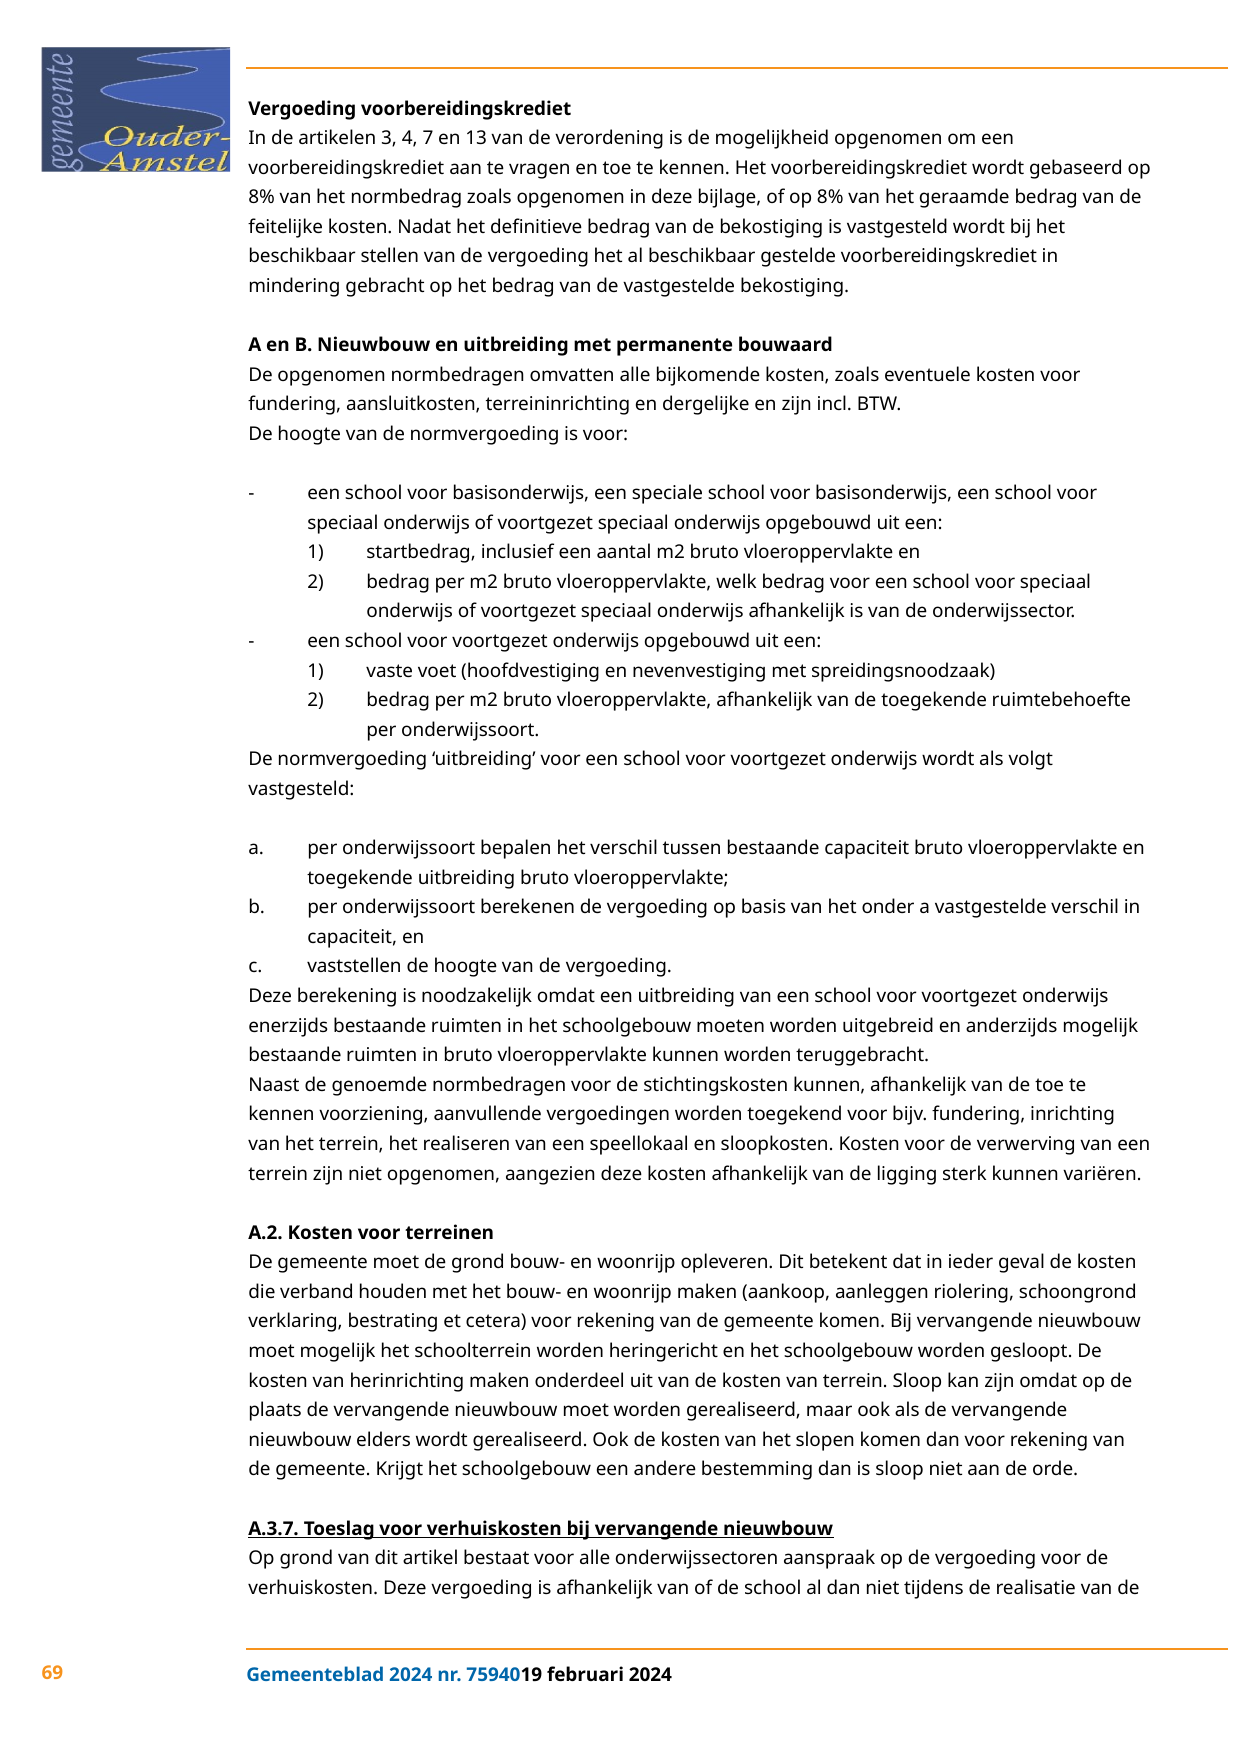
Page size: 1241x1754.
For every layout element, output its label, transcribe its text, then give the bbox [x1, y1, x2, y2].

text De opgenomen normbedragen omvatten alle bijkomende kosten, zoals eventuele kosten voor fundering, aansluitkosten, terreininrichting en dergelijke en zijn incl. BTW. [248, 361, 1152, 416]
text De gemeente moet de grond bouw- en woonrijp opleveren. Dit betekent dat in ieder geval de kosten die verband houden met het bouw- en woonrijp maken (aankoop, aanleggen riolering, schoongrond verklaring, bestrating et cetera) voor rekening van de gemeente komen. Bij vervangende nieuwbouw moet mogelijk het schoolterrein worden heringericht en het schoolgebouw worden gesloopt. De kosten van herinrichting maken onderdeel uit van de kosten van terrein. Sloop kan zijn omdat op de plaats de vervangende nieuwbouw moet worden gerealiseerd, maar ook als de vervangende nieuwbouw elders wordt gerealiseerd. Ook de kosten van het slopen komen dan voor rekening van de gemeente. Krijgt het schoolgebouw een andere bestemming dan is sloop niet aan de orde. [248, 1248, 1152, 1481]
list bedrag per m2 bruto vloeroppervlakte, afhankelijk van de toegekende ruimtebehoefte per onderwijssoort. [307, 686, 1152, 742]
list een school voor basisonderwijs, een speciale school voor basisonderwijs, een school voor speciaal onderwijs of voortgezet speciaal onderwijs opgebouwd uit een: [248, 479, 1152, 535]
text Vergoeding voorbereidingskrediet [248, 95, 1152, 121]
list vaste voet (hoofdvestiging en nevenvestiging met spreidingsnoodzaak) [307, 657, 1152, 683]
list startbedrag, inclusief een aantal m2 bruto vloeroppervlakte en [307, 538, 1152, 564]
text A.2. Kosten voor terreinen [248, 1219, 1152, 1245]
text In de artikelen 3, 4, 7 en 13 van de verordening is de mogelijkheid opgenomen om een voorbereidingskrediet aan te vragen en toe te kennen. Het voorbereidingskrediet wordt gebaseerd op 8% van het normbedrag zoals opgenomen in deze bijlage, of op 8% van het geraamde bedrag van de feitelijke kosten. Nadat het definitieve bedrag van de bekostiging is vastgesteld wordt bij het beschikbaar stellen van de vergoeding het al beschikbaar gestelde voorbereidingskrediet in mindering gebracht op het bedrag van de vastgestelde bekostiging. [248, 124, 1152, 298]
list per onderwijssoort berekenen de vergoeding op basis van het onder a vastgestelde verschil in capaciteit, en [248, 893, 1152, 949]
text A en B. Nieuwbouw en uitbreiding met permanente bouwaard [248, 331, 1152, 357]
text Deze berekening is noodzakelijk omdat een uitbreiding van een school voor voortgezet onderwijs enerzijds bestaande ruimten in het schoolgebouw moeten worden uitgebreid en anderzijds mogelijk bestaande ruimten in bruto vloeroppervlakte kunnen worden teruggebracht. [248, 982, 1152, 1067]
list vaststellen de hoogte van de vergoeding. [248, 953, 1152, 978]
text De hoogte van de normvergoeding is voor: [248, 420, 1152, 446]
text Naast de genoemde normbedragen voor de stichtingskosten kunnen, afhankelijk van de toe te kennen voorziening, aanvullende vergoedingen worden toegekend voor bijv. fundering, inrichting van het terrein, het realiseren van een speellokaal en sloopkosten. Kosten voor de verwerving van een terrein zijn niet opgenomen, aangezien deze kosten afhankelijk van de ligging sterk kunnen variëren. [248, 1071, 1152, 1186]
text A.3.7. Toeslag voor verhuiskosten bij vervangende nieuwbouw [248, 1515, 1152, 1541]
text De normvergoeding ‘uitbreiding’ voor een school voor voortgezet onderwijs wordt als volgt vastgesteld: [248, 746, 1152, 801]
list bedrag per m2 bruto vloeroppervlakte, welk bedrag voor een school voor speciaal onderwijs of voortgezet speciaal onderwijs afhankelijk is van de onderwijssector. [307, 568, 1152, 623]
list een school voor voortgezet onderwijs opgebouwd uit een: [248, 627, 1152, 653]
text Op grond van dit artikel bestaat voor alle onderwijssectoren aanspraak op de vergoeding voor de verhuiskosten. Deze vergoeding is afhankelijk van of de school al dan niet tijdens de realisatie van de [248, 1544, 1152, 1600]
list per onderwijssoort bepalen het verschil tussen bestaande capaciteit bruto vloeroppervlakte en toegekende uitbreiding bruto vloeroppervlakte; [248, 834, 1152, 890]
picture [41, 47, 231, 172]
